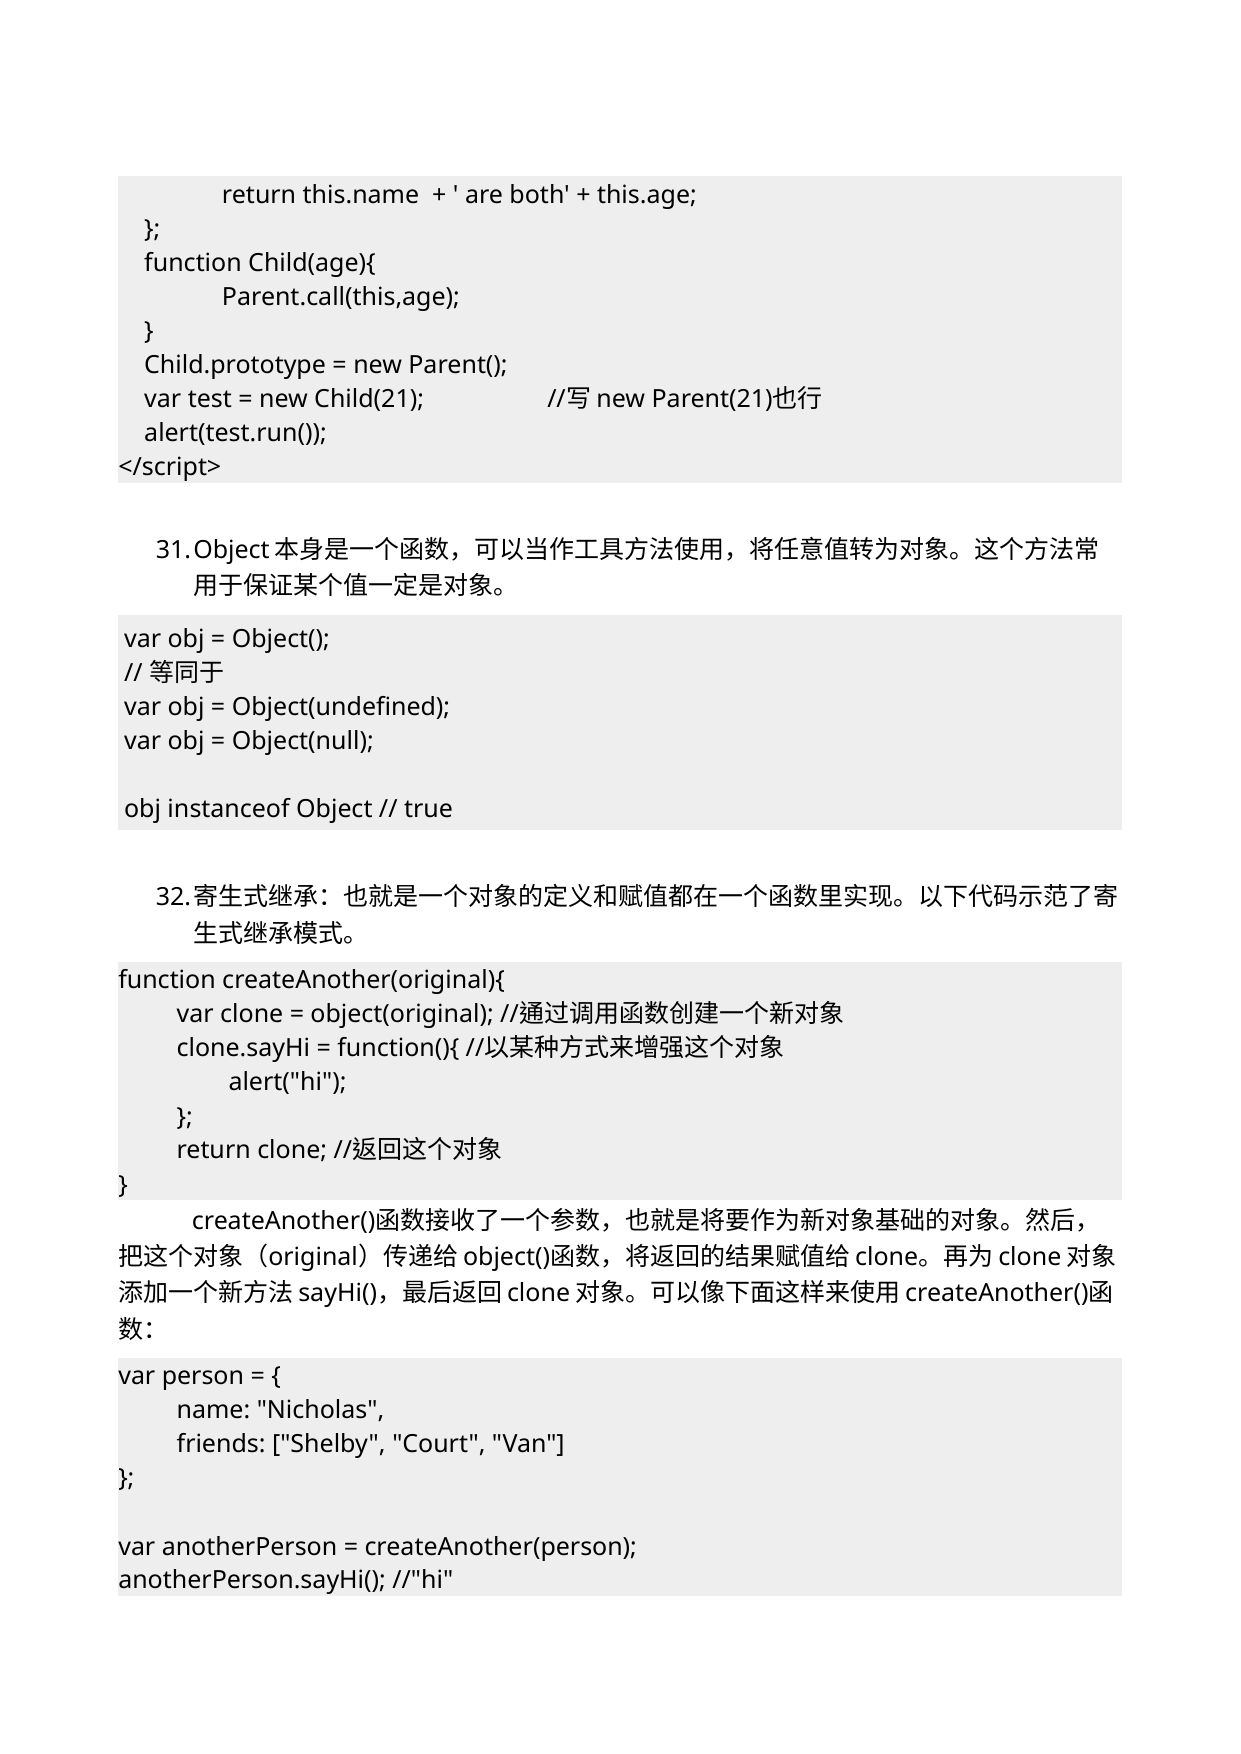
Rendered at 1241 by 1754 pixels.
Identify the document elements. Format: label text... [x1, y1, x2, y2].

list 寄生式继承：也就是一个对象的定义和赋值都在一个函数里实现。以下代码示范了寄生式继承模式。 [156, 877, 1122, 949]
table_header var person = { name: "Nicholas", friends: ["Shelby", "Court", "Van"] }; var anotherPerson = createAnother(person); anotherPerson.sayHi(); //"hi" [118, 1358, 1122, 1596]
list Object本身是一个函数，可以当作工具方法使用，将任意值转为对象。这个方法常用于保证某个值一定是对象。 [156, 529, 1122, 602]
text createAnother()函数接收了一个参数，也就是将要作为新对象基础的对象。然后，把这个对象（original）传递给object()函数，将返回的结果赋值给clone。再为clone对象添加一个新方法sayHi()，最后返回clone对象。可以像下面这样来使用createAnother()函数： [118, 1200, 1122, 1345]
table_header return this.name + ' are both' + this.age; }; function Child(age){ Parent.call(this,age); } Child.prototype = new Parent(); var test = new Child(21); //写new Parent(21)也行 alert(test.run()); </script> [118, 176, 1122, 483]
table_header function createAnother(original){ var clone = object(original); //通过调用函数创建一个新对象 clone.sayHi = function(){ //以某种方式来增强这个对象 alert("hi"); }; return clone; //返回这个对象 } [118, 962, 1122, 1200]
table_header var obj = Object(); // 等同于 var obj = Object(undefined); var obj = Object(null); obj instanceof Object // true [118, 615, 1122, 830]
